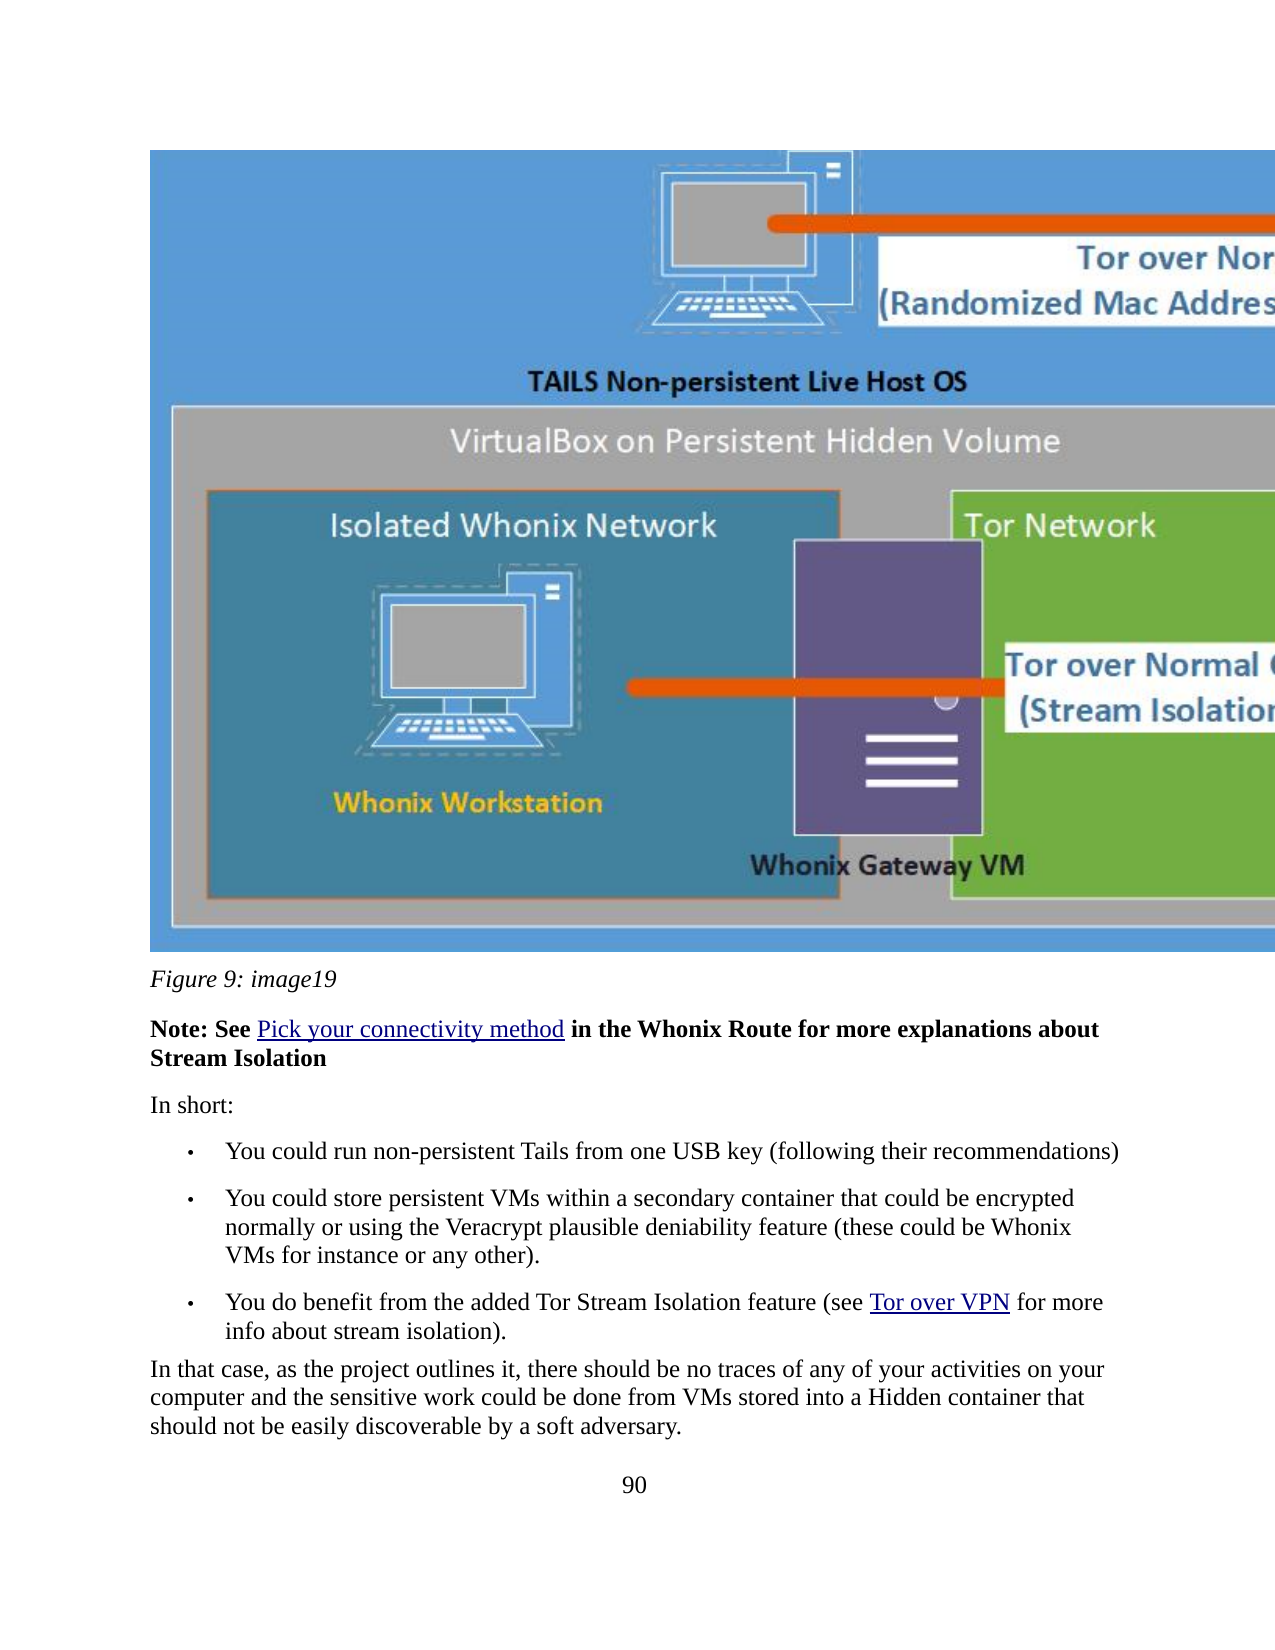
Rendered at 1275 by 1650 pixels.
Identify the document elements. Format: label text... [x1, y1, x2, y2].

picture [150, 150, 1275, 952]
list You could store persistent VMs within a secondary container that could be encrypted normally or using the Veracrypt plausible deniability feature (these could be Whonix VMs for instance or any other). [187, 1183, 1125, 1269]
text In short: [150, 1090, 1125, 1118]
list You do benefit from the added Tor Stream Isolation feature (see Tor over VPN for more info about stream isolation). [187, 1287, 1125, 1345]
text Note: See Pick your connectivity method in the Whonix Route for more explanations about Stream Isolation [150, 1014, 1125, 1072]
text Figure 9: image19 [150, 964, 1125, 993]
text In that case, as the project outlines it, there should be no traces of any of your activities on your computer and the sensitive work could be done from VMs stored into a Hidden container that should not be easily discoverable by a soft adversary. [150, 1354, 1125, 1440]
list You could run non-persistent Tails from one USB key (following their recommendations) [187, 1136, 1125, 1165]
